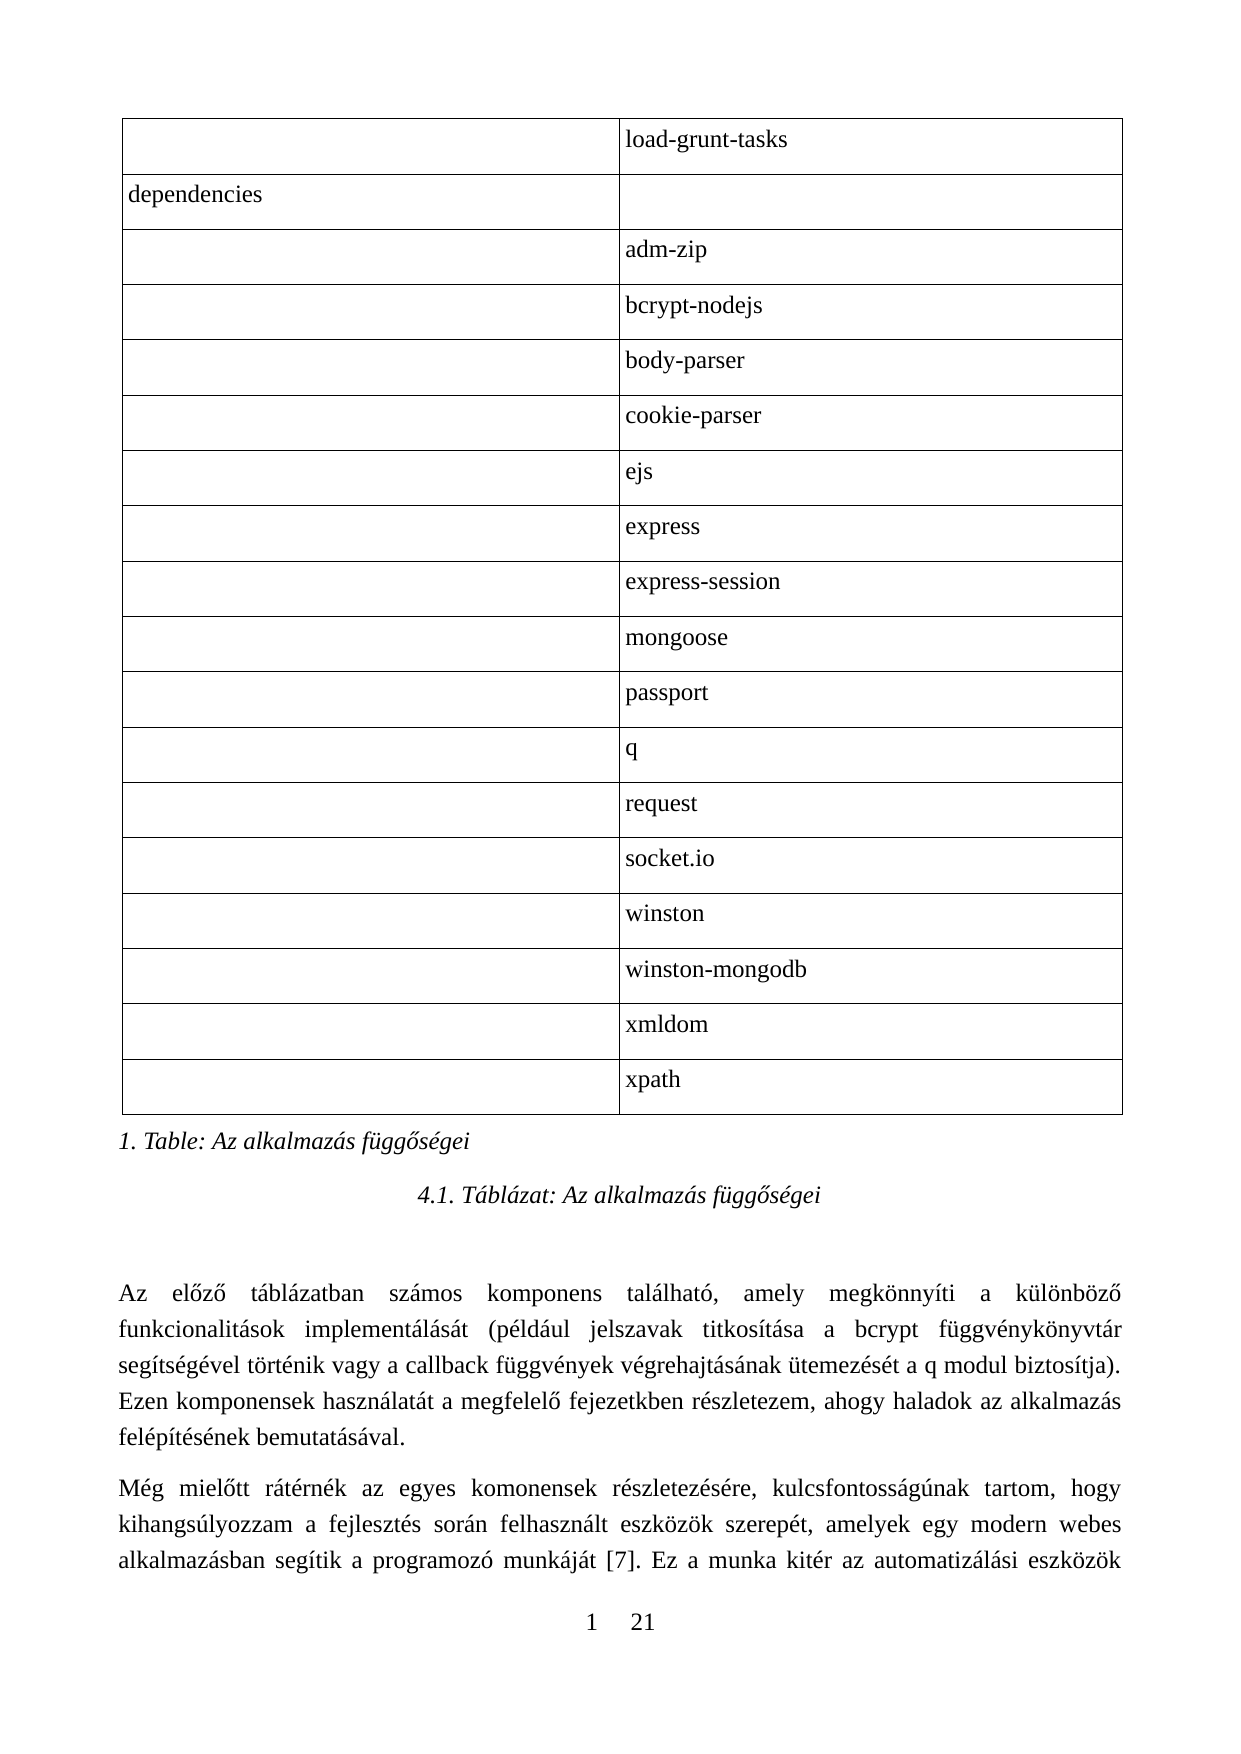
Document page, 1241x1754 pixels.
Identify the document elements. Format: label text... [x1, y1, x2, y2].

table_cell [123, 340, 619, 395]
table_cell mongoose [620, 617, 1122, 671]
table_cell [620, 175, 1122, 229]
table_cell express [620, 506, 1122, 561]
table_cell winston [620, 894, 1122, 948]
table_cell [123, 783, 619, 837]
table_cell xpath [620, 1060, 1122, 1114]
table_cell q [620, 728, 1122, 782]
subtitle 4.1. Táblázat: Az alkalmazás függőségei [118, 1180, 1122, 1209]
table_cell [123, 396, 619, 450]
table_cell [123, 119, 619, 173]
table_cell [123, 728, 619, 782]
table_cell dependencies [123, 175, 619, 229]
table_cell xmldom [620, 1004, 1122, 1058]
table_cell bcrypt-nodejs [620, 285, 1122, 339]
subtitle Még mielőtt rátérnék az egyes komonensek részletezésére, kulcsfontosságúnak tartom, hogy kihangsúlyozzam a fejlesztés során felhasznált eszközök szerepét, amelyek egy modern webes alkalmazásban segítik a programozó munkáját [7]. Ez a munka kitér az automatizálási eszközök [118, 1468, 1122, 1576]
table_cell [123, 285, 619, 339]
table_cell [123, 838, 619, 892]
table_cell express-session [620, 562, 1122, 616]
table_cell [123, 617, 619, 671]
table_cell [123, 672, 619, 727]
table_cell passport [620, 672, 1122, 727]
table_cell [123, 1060, 619, 1114]
table_cell adm-zip [620, 230, 1122, 284]
table_cell ejs [620, 451, 1122, 505]
table_cell winston-mongodb [620, 949, 1122, 1003]
table_cell [123, 506, 619, 561]
table_cell load-grunt-tasks [620, 119, 1122, 173]
subtitle Az előző táblázatban számos komponens található, amely megkönnyíti a különböző funkcionalitások implementálását (például jelszavak titkosítása a bcrypt függvénykönyvtár segítségével történik vagy a callback függvények végrehajtásának ütemezését a q modul biztosítja). Ezen komponensek használatát a megfelelő fejezetkben részletezem, ahogy haladok az alkalmazás felépítésének bemutatásával. [118, 1272, 1122, 1453]
table_cell request [620, 783, 1122, 837]
table_cell [123, 451, 619, 505]
table_cell cookie-parser [620, 396, 1122, 450]
table_cell socket.io [620, 838, 1122, 892]
table_cell [123, 1004, 619, 1058]
table_cell [123, 894, 619, 948]
table_cell [123, 230, 619, 284]
table_cell body-parser [620, 340, 1122, 395]
table_cell [123, 949, 619, 1003]
table_cell [123, 562, 619, 616]
subtitle 1. Table: Az alkalmazás függőségei [118, 1126, 1122, 1155]
